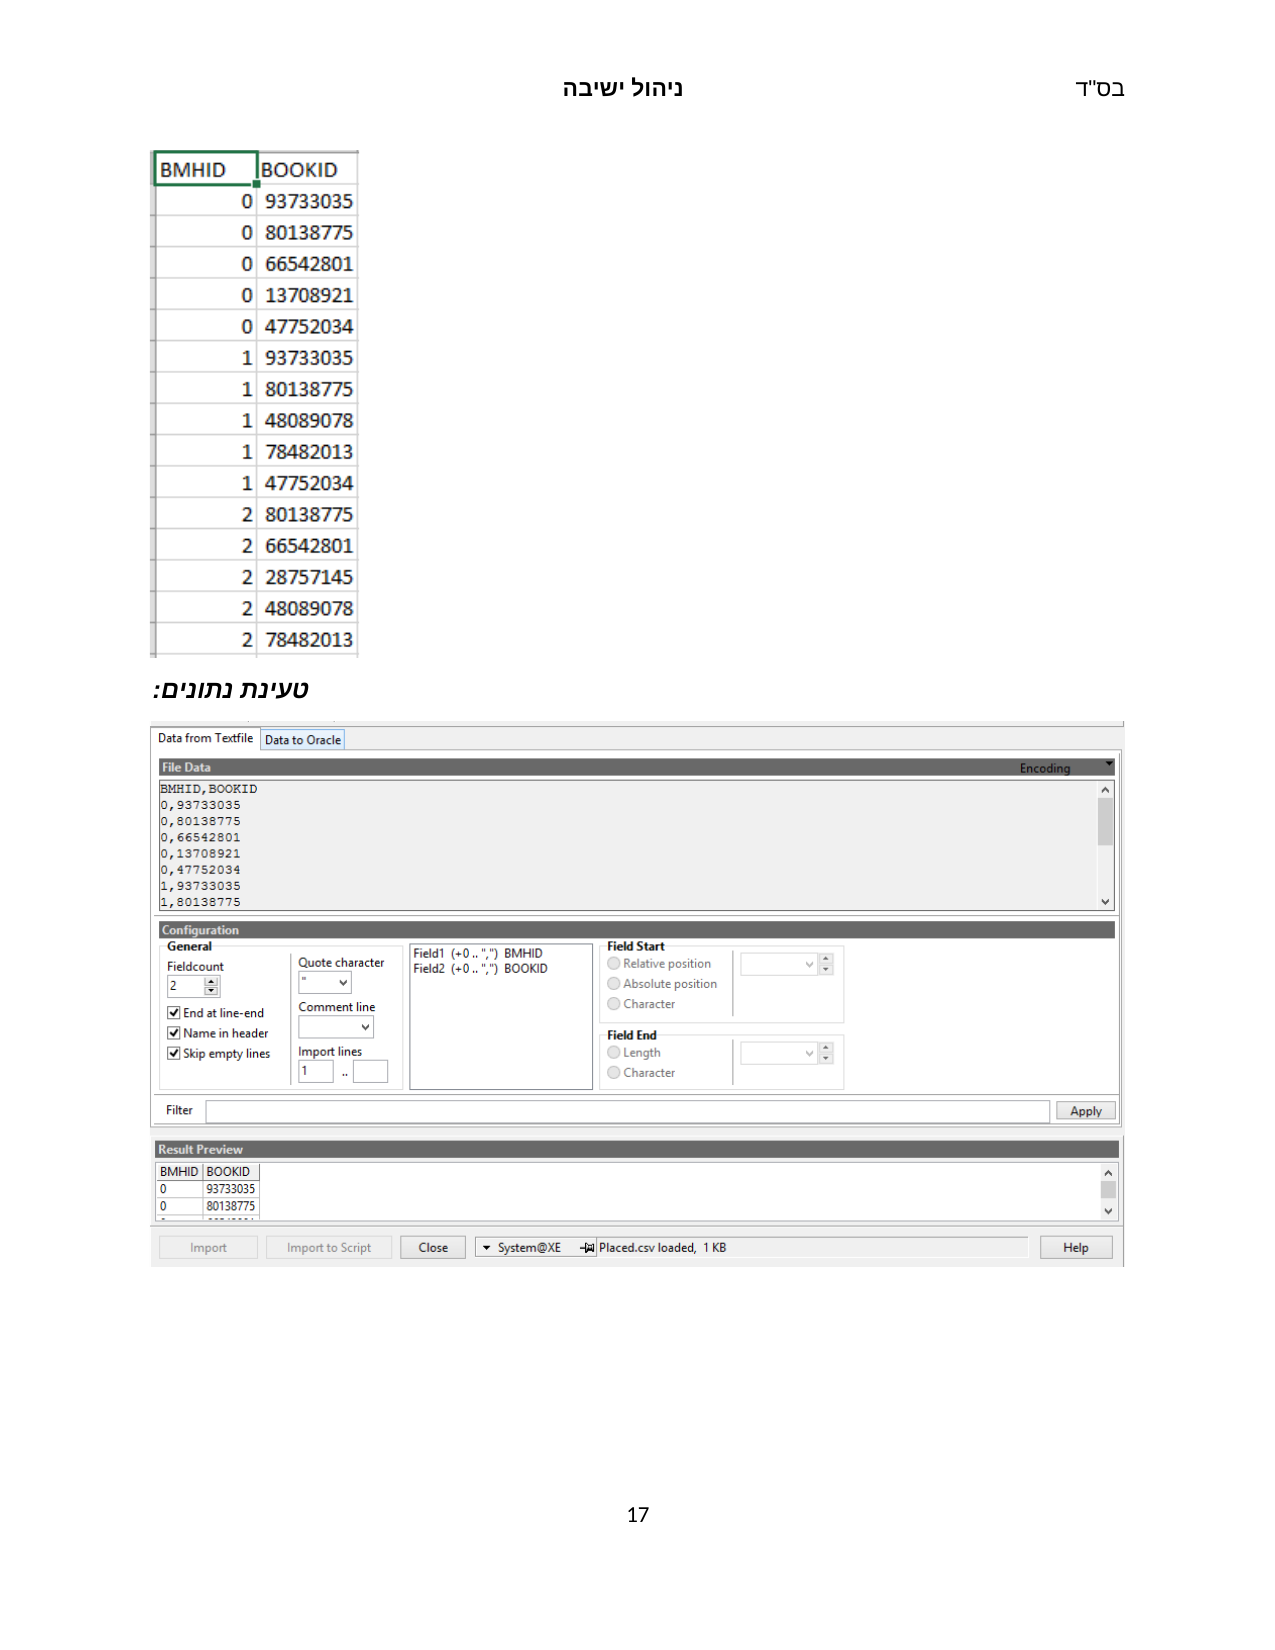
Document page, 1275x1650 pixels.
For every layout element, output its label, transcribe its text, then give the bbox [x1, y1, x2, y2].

text טעינת נתונים: [150, 675, 1125, 704]
